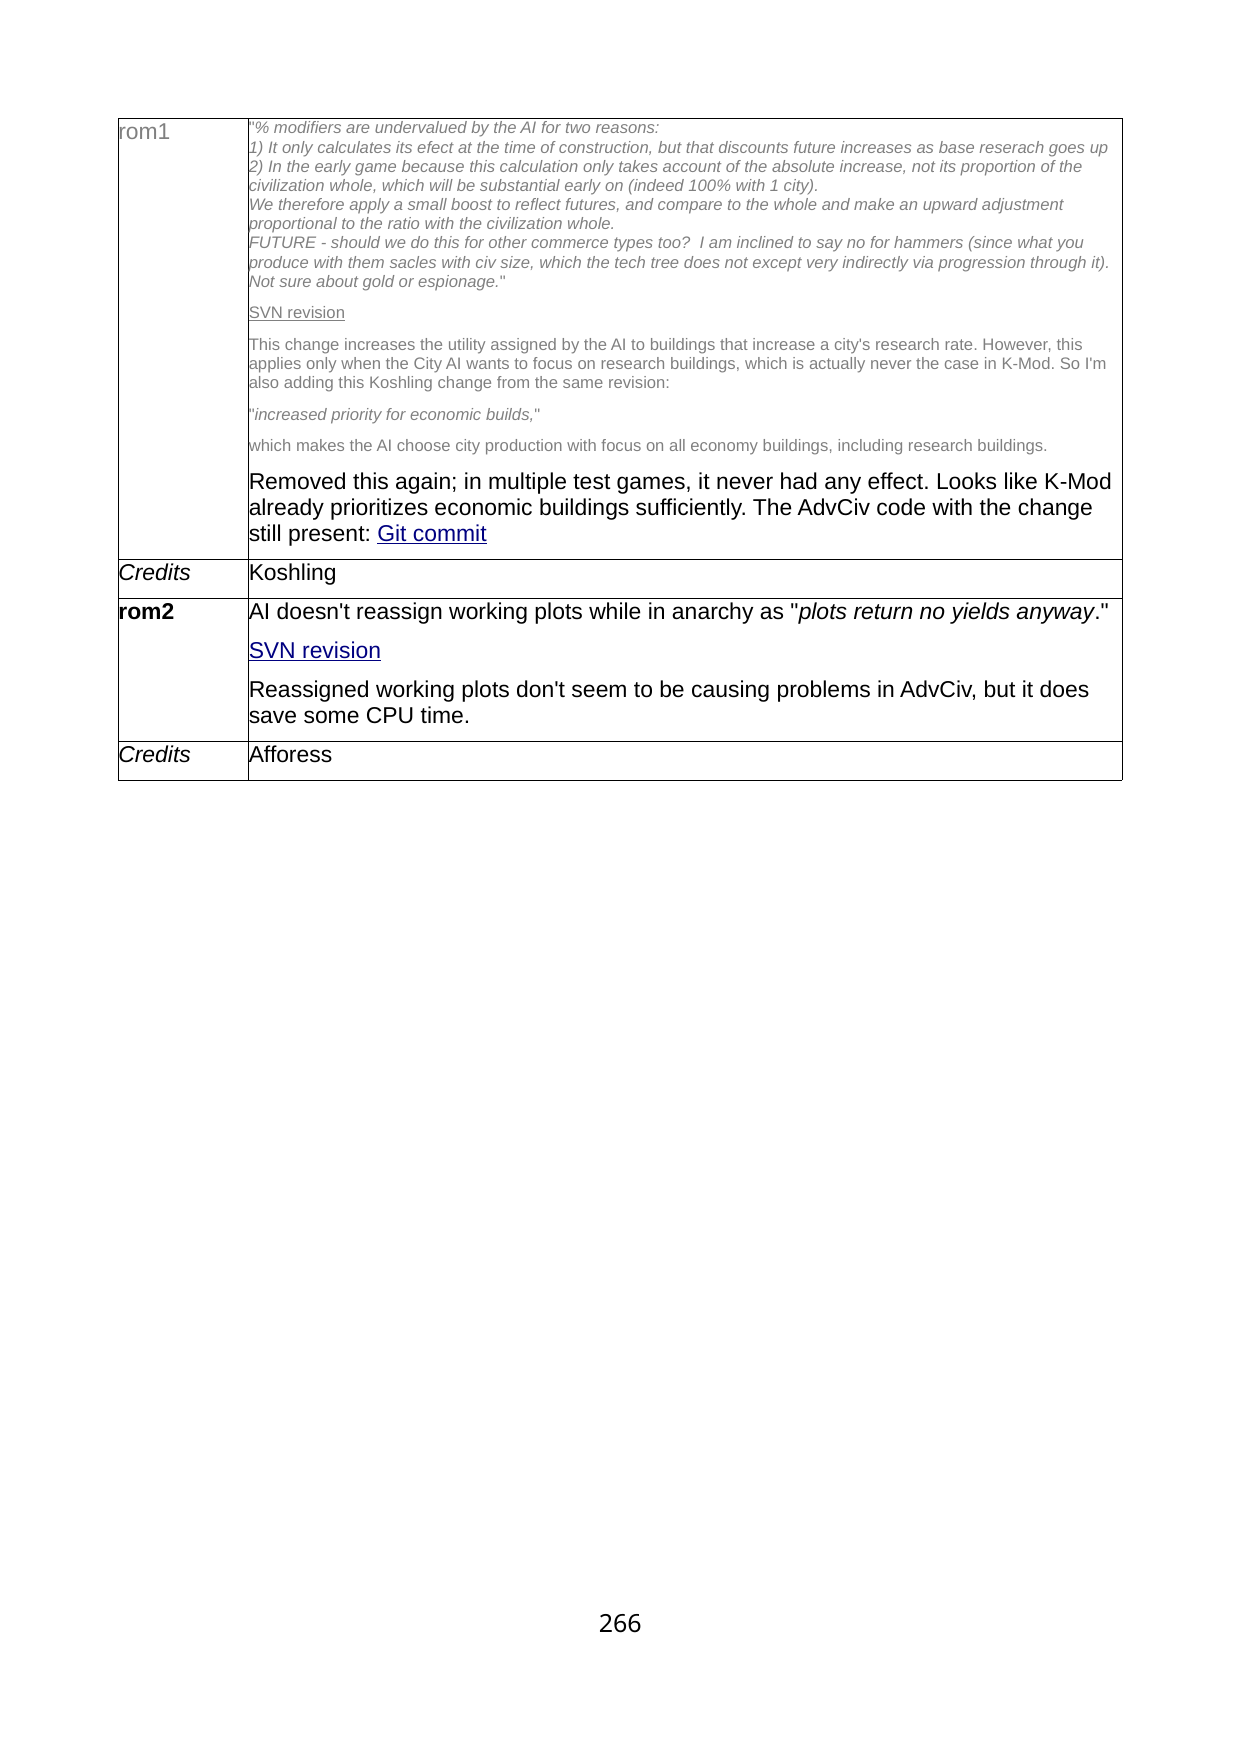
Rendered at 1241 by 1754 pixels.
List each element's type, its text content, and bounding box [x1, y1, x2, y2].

table_cell rom2 [119, 599, 248, 741]
table_cell Credits [119, 560, 248, 598]
table_cell "% modifiers are undervalued by the AI for two reasons: 1) It only calculates its efect at the time of construction, but that discounts future increases as base reserach goes up 2) In the early game because this calculation only takes account of the absolute increase, not its proportion of the civilization whole, which will be substantial early on (indeed 100% with 1 city). We therefore apply a small boost to reflect futures, and compare to the whole and make an upward adjustment proportional to the ratio with the civilization whole. FUTURE - should we do this for other commerce types too? I am inclined to say no for hammers (since what you produce with them sacles with civ size, which the tech tree does not except very indirectly via progression through it). Not sure about gold or espionage." SVN revision This change increases the utility assigned by the AI to buildings that increase a city's research rate. However, this applies only when the City AI wants to focus on research buildings, which is actually never the case in K-Mod. So I'm also adding this Koshling change from the same revision: "increased priority for economic builds," which makes the AI choose city production with focus on all economy buildings, including research buildings. Removed this again; in multiple test games, it never had any effect. Looks like K‑Mod already prioritizes economic buildings sufficiently. The AdvCiv code with the change still present: Git commit [249, 119, 1122, 559]
table_cell Koshling [249, 560, 1122, 598]
table_cell Credits [119, 742, 248, 779]
table_cell AI doesn't reassign working plots while in anarchy as "plots return no yields anyway." SVN revision Reassigned working plots don't seem to be causing problems in AdvCiv, but it does save some CPU time. [249, 599, 1122, 741]
table_cell rom1 [119, 119, 248, 559]
table_cell Afforess [249, 742, 1122, 779]
